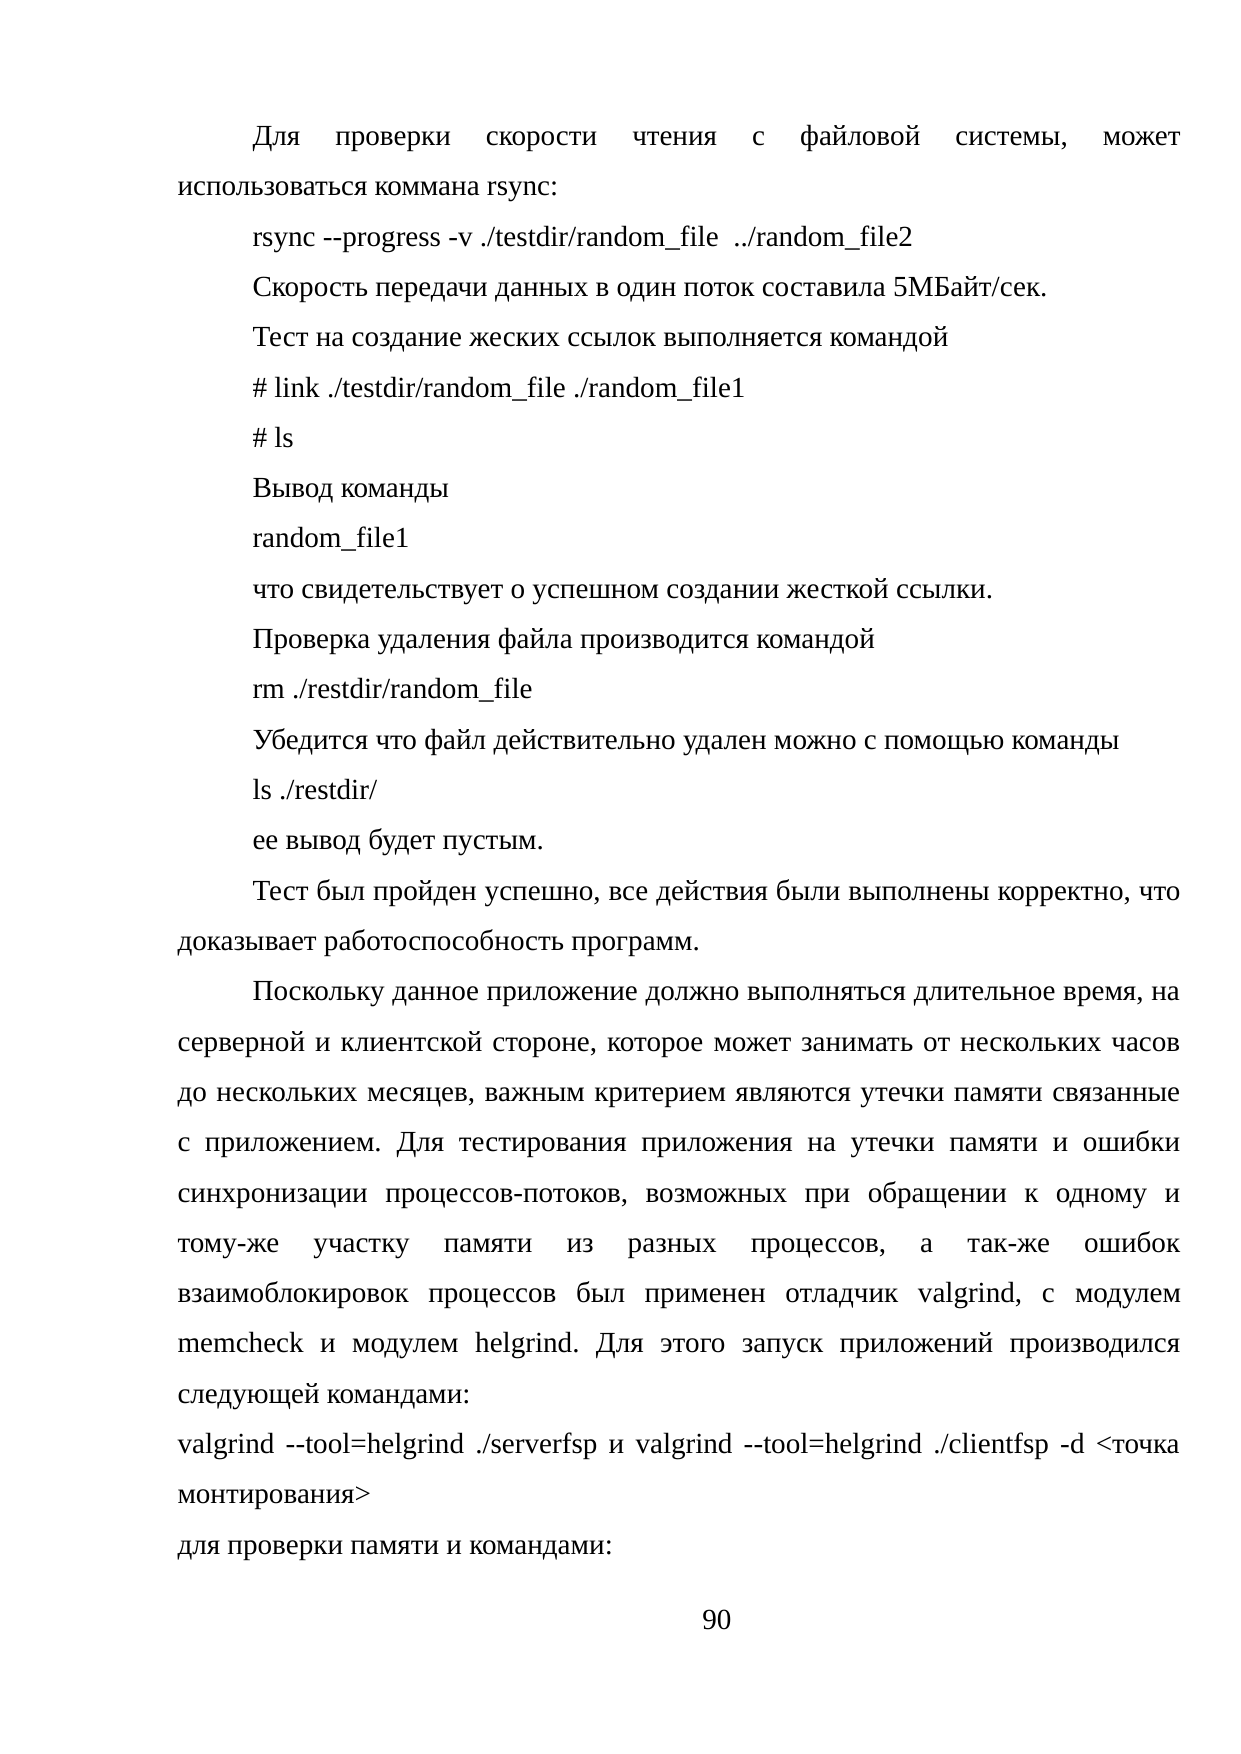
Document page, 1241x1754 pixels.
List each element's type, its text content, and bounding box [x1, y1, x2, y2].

text ls ./restdir/ [177, 772, 1181, 806]
text Поскольку данное приложение должно выполняться длительное время, на серверной и клиентской стороне, которое может занимать от нескольких часов до нескольких месяцев, важным критерием являются утечки памяти связанные с приложением. Для тестирования приложения на утечки памяти и ошибки синхронизации процессов-потоков, возможных при обращении к одному и тому-же участку памяти из разных процессов, а так-же ошибок взаимоблокировок процессов был применен отладчик valgrind, с модулем memcheck и модулем helgrind. Для этого запуск приложений производился следующей командами: [177, 973, 1181, 1409]
text # ls [177, 420, 1181, 453]
text ее вывод будет пустым. [177, 822, 1181, 856]
text Проверка удаления файла производится командой [177, 621, 1181, 655]
text valgrind --tool=helgrind ./serverfsp и valgrind --tool=helgrind ./clientfsp -d <точка монтирования> [177, 1426, 1181, 1510]
text Тест на создание жеских ссылок выполняется командой [177, 319, 1181, 353]
text random_file1 [177, 521, 1181, 554]
text Вывод команды [177, 470, 1181, 504]
text Убедится что файл действительно удален можно с помощью команды [177, 722, 1181, 755]
text Для проверки скорости чтения с файловой системы, может использоваться коммана rsync: [177, 118, 1181, 202]
text для проверки памяти и командами: [177, 1527, 1181, 1560]
text Тест был пройден успешно, все действия были выполнены корректно, что доказывает работоспособность программ. [177, 873, 1181, 957]
text что свидетельствует о успешном создании жесткой ссылки. [177, 571, 1181, 604]
text rm ./restdir/random_file [177, 672, 1181, 705]
text Скорость передачи данных в один поток составила 5МБайт/сек. [177, 269, 1181, 303]
text # link ./testdir/random_file ./random_file1 [177, 370, 1181, 403]
text rsync --progress -v ./testdir/random_file ../random_file2 [177, 219, 1181, 252]
